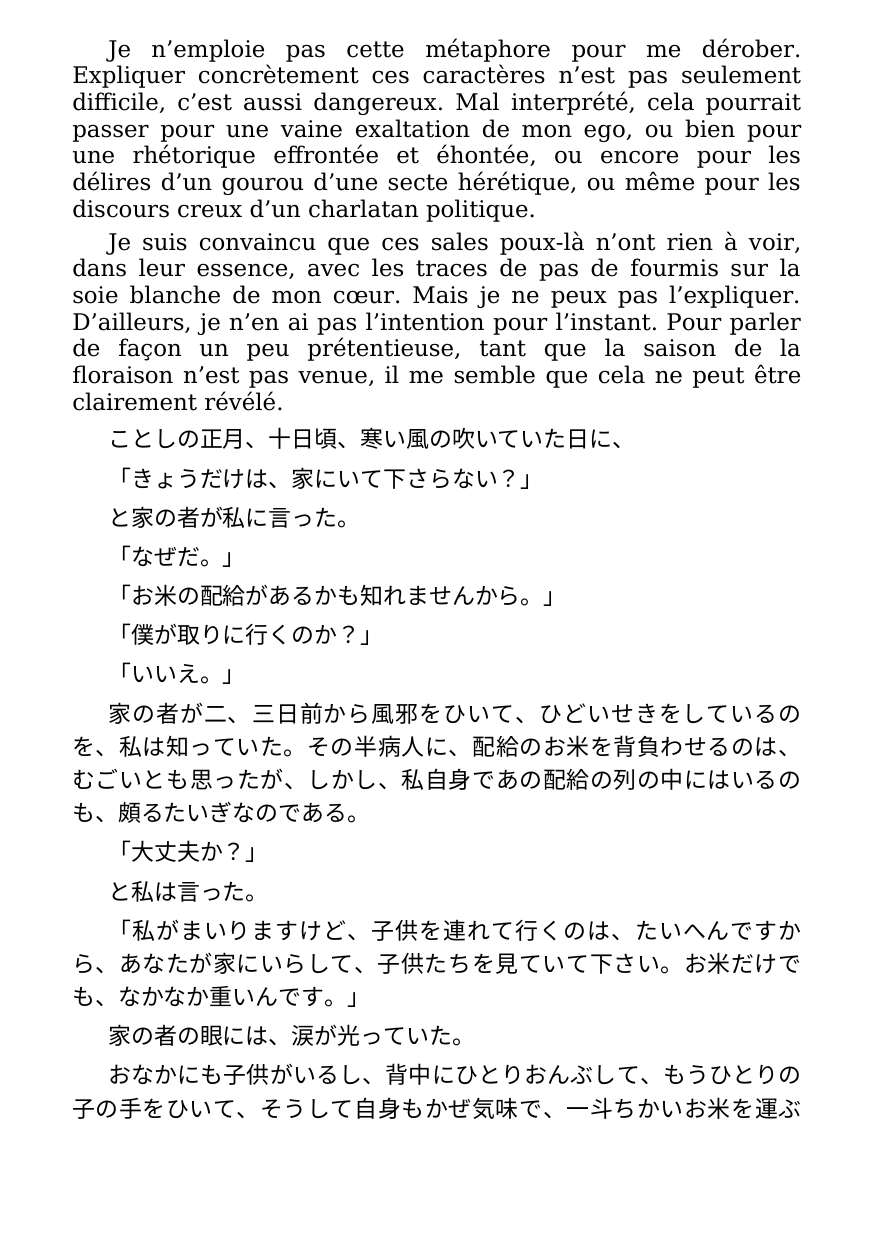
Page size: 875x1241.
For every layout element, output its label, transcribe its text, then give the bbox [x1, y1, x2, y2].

text Je n’emploie pas cette métaphore pour me dérober. Expliquer concrètement ces caractères n’est pas seulement difficile, c’est aussi dangereux. Mal interprété, cela pourrait passer pour une vaine exaltation de mon ego, ou bien pour une rhétorique effrontée et éhontée, ou encore pour les délires d’un gourou d’une secte hérétique, ou même pour les discours creux d’un charlatan politique. [72, 36, 802, 223]
text Je suis convaincu que ces sales poux-là n’ont rien à voir, dans leur essence, avec les traces de pas de fourmis sur la soie blanche de mon cœur. Mais je ne peux pas l’expliquer. D’ailleurs, je n’en ai pas l’intention pour l’instant. Pour parler de façon un peu prétentieuse, tant que la saison de la floraison n’est pas venue, il me semble que cela ne peut être clairement révélé. [72, 229, 802, 415]
text と私は言った。 [72, 873, 802, 907]
text 家の者が二、三日前から風邪をひいて、ひどいせきをしているのを、私は知っていた。その半病人に、配給のお米を背負わせるのは、むごいとも思ったが、しかし、私自身であの配給の列の中にはいるのも、頗るたいぎなのである。 [72, 695, 802, 828]
text 家の者の眼には、涙が光っていた。 [72, 1018, 802, 1051]
text 「きょうだけは、家にいて下さらない？」 [72, 460, 802, 494]
text 「僕が取りに行くのか？」 [72, 617, 802, 650]
text 「私がまいりますけど、子供を連れて行くのは、たいへんですから、あなたが家にいらして、子供たちを見ていて下さい。お米だけでも、なかなか重いんです。」 [72, 913, 802, 1012]
text と家の者が私に言った。 [72, 499, 802, 533]
text ことしの正月、十日頃、寒い風の吹いていた日に、 [72, 421, 802, 454]
text おなかにも子供がいるし、背中にひとりおんぶして、もうひとりの子の手をひいて、そうして自身もかぜ気味で、一斗ちかいお米を運ぶ [72, 1057, 802, 1124]
text 「なぜだ。」 [72, 539, 802, 572]
text 「お米の配給があるかも知れませんから。」 [72, 578, 802, 611]
text 「大丈夫か？」 [72, 834, 802, 867]
text 「いいえ。」 [72, 656, 802, 689]
